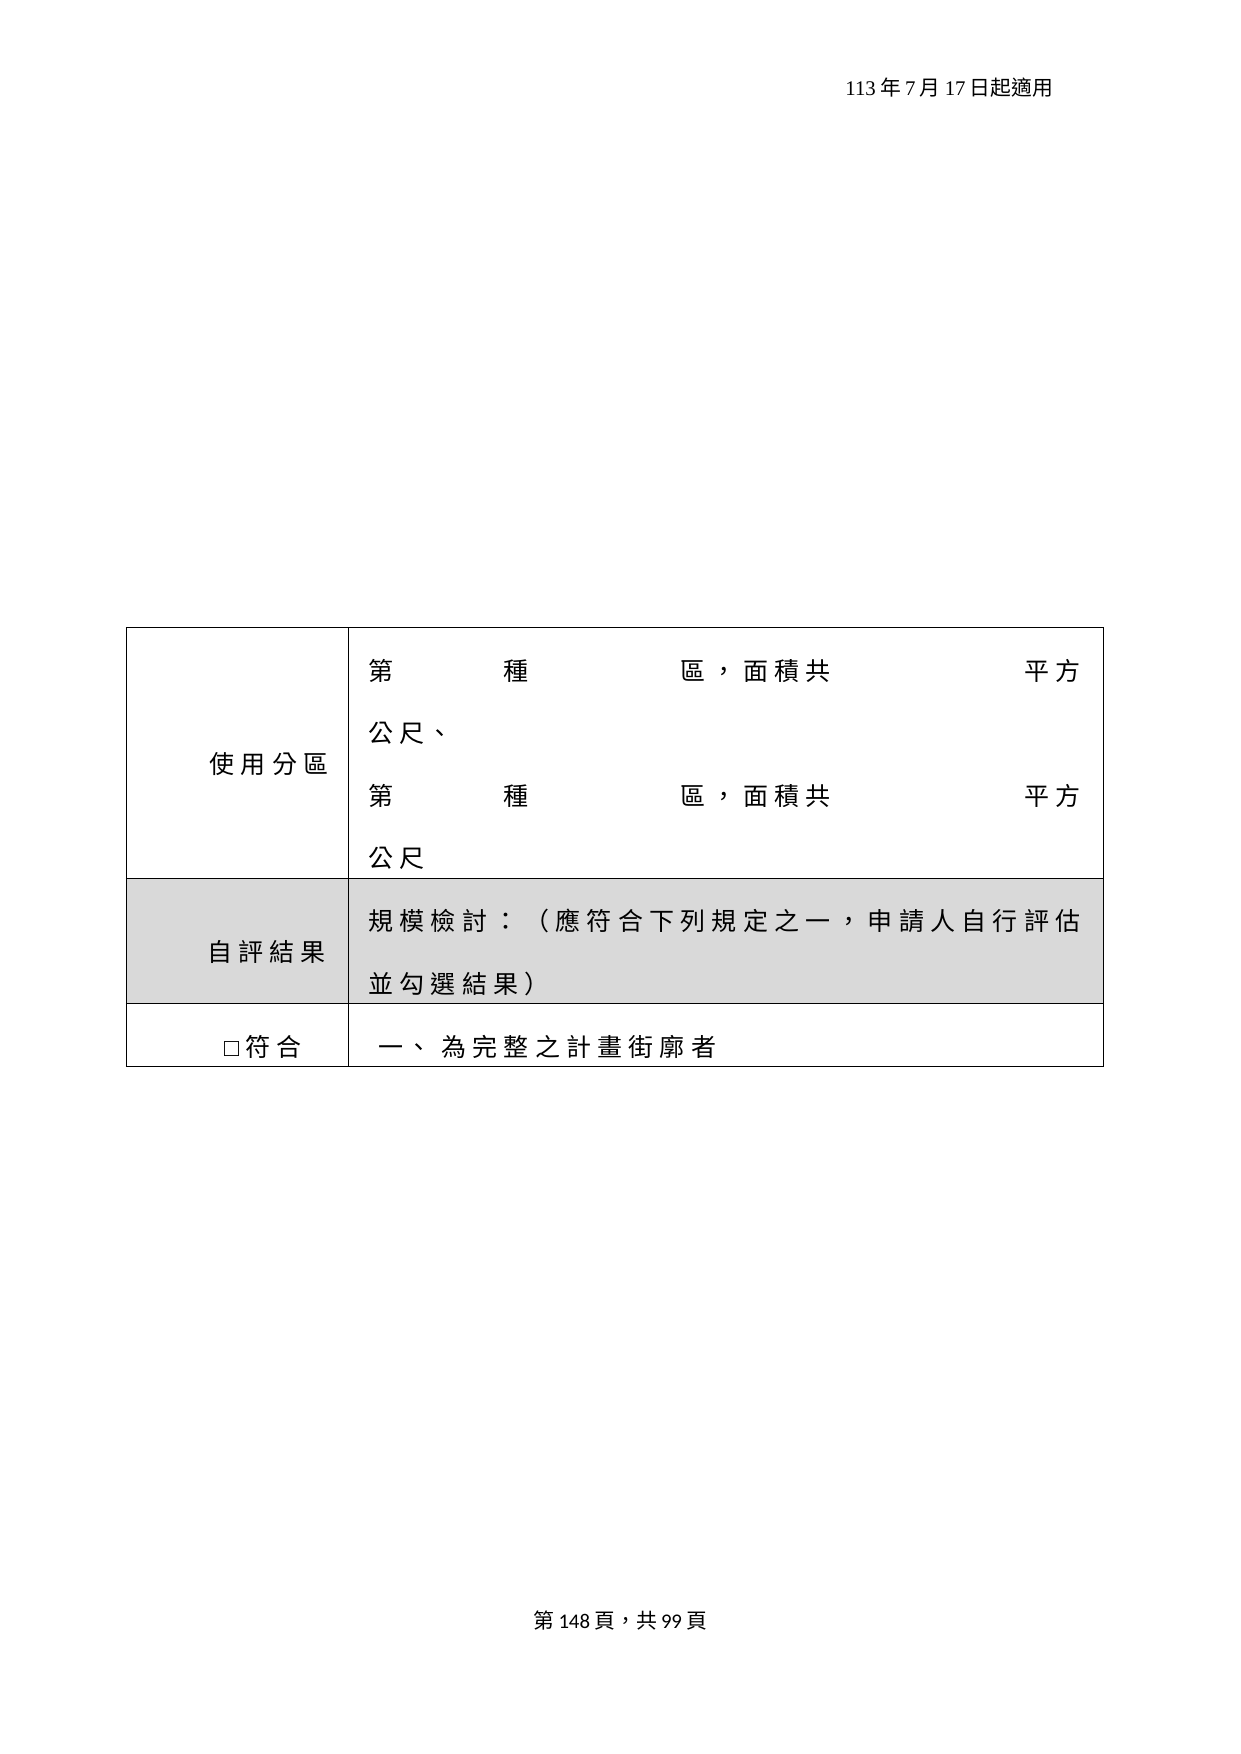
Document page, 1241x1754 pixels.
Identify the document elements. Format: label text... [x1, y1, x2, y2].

table_cell □符合 [127, 1004, 348, 1066]
table_cell 一、為完整之計畫街廓者 [349, 1004, 1103, 1066]
table_cell 規模檢討：（應符合下列規定之一，申請人自行評估並勾選結果） [349, 879, 1103, 1003]
table_cell 自評結果 [127, 879, 348, 1003]
table_cell 使用分區 [127, 628, 348, 877]
table_cell 第 種 區，面積共 平方公尺、 第 種 區，面積共 平方公尺 [349, 628, 1103, 877]
